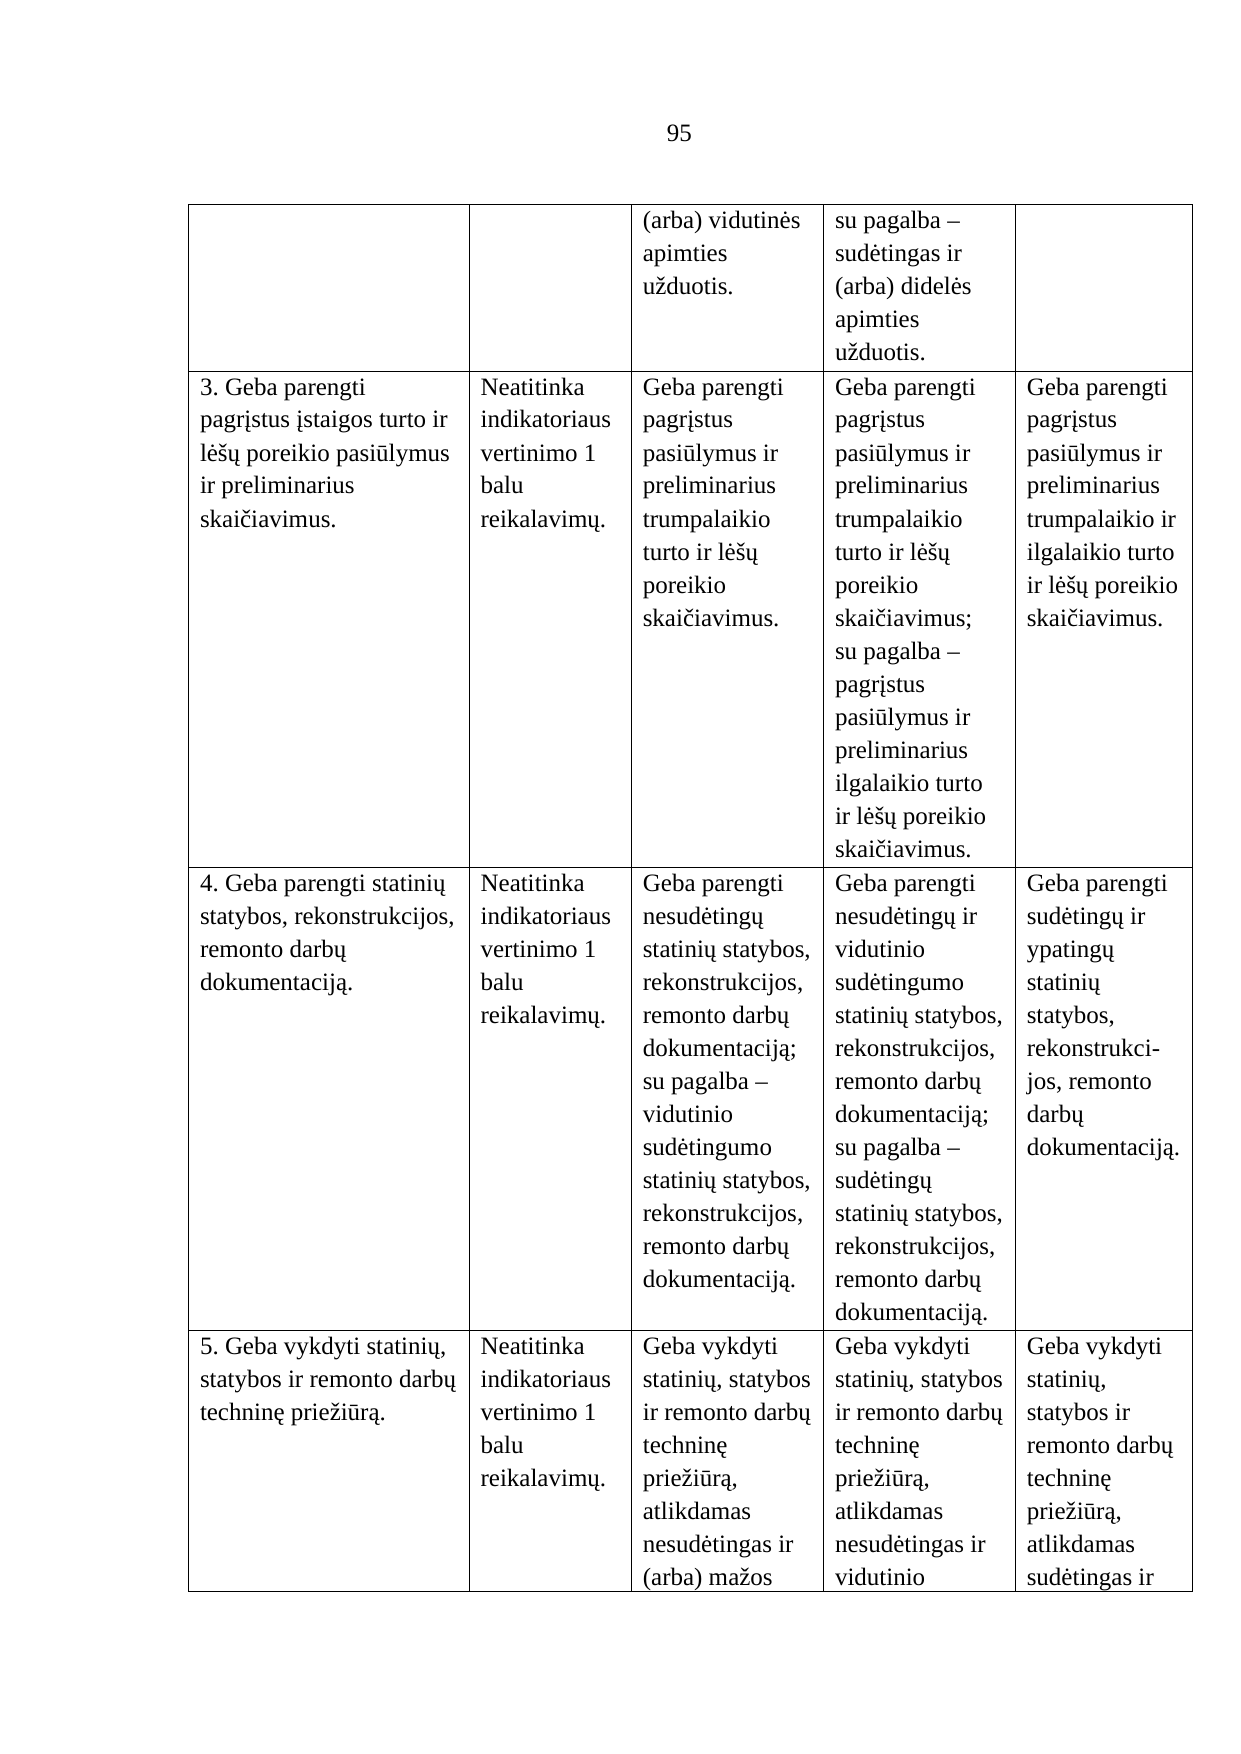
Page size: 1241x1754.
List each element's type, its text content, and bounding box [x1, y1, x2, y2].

table_cell Geba parengti pagrįstus pasiūlymus ir preliminarius trumpalaikio turto ir lėšų poreikio skaičiavimus. [632, 372, 823, 867]
table_cell [189, 205, 469, 371]
table_cell 5. Geba vykdyti statinių, statybos ir remonto darbų techninę priežiūrą. [189, 1331, 469, 1591]
table_cell [470, 205, 631, 371]
table_cell Neatitinka indikatoriaus vertinimo 1 balu reikalavimų. [470, 1331, 631, 1591]
table_cell Geba parengti pagrįstus pasiūlymus ir preliminarius trumpalaikio turto ir lėšų poreikio skaičiavimus; su pagalba – pagrįstus pasiūlymus ir preliminarius ilgalaikio turto ir lėšų poreikio skaičiavimus. [824, 372, 1015, 867]
table_cell [1016, 205, 1192, 371]
table_cell 3. Geba parengti pagrįstus įstaigos turto ir lėšų poreikio pasiūlymus ir preliminarius skaičiavimus. [189, 372, 469, 867]
table_cell Neatitinka indikatoriaus vertinimo 1 balu reikalavimų. [470, 868, 631, 1330]
table_cell Geba parengti nesudėtingų ir vidutinio sudėtingumo statinių statybos, rekonstrukcijos, remonto darbų dokumentaciją; su pagalba – sudėtingų statinių statybos, rekonstrukcijos, remonto darbų dokumentaciją. [824, 868, 1015, 1330]
table_cell su pagalba – sudėtingas ir (arba) didelės apimties užduotis. [824, 205, 1015, 371]
table_cell Neatitinka indikatoriaus vertinimo 1 balu reikalavimų. [470, 372, 631, 867]
table_cell Geba vykdyti statinių, statybos ir remonto darbų techninę priežiūrą, atlikdamas nesudėtingas ir (arba) mažos [632, 1331, 823, 1591]
table_cell Geba parengti sudėtingų ir ypatingų statinių statybos, rekonstrukci-jos, remonto darbų dokumentaciją. [1016, 868, 1192, 1330]
table_cell Geba vykdyti statinių, statybos ir remonto darbų techninę priežiūrą, atlikdamas nesudėtingas ir vidutinio [824, 1331, 1015, 1591]
table_cell Geba parengti nesudėtingų statinių statybos, rekonstrukcijos, remonto darbų dokumentaciją; su pagalba – vidutinio sudėtingumo statinių statybos, rekonstrukcijos, remonto darbų dokumentaciją. [632, 868, 823, 1330]
table_cell Geba vykdyti statinių, statybos ir remonto darbų techninę priežiūrą, atlikdamas sudėtingas ir [1016, 1331, 1192, 1591]
table_cell Geba parengti pagrįstus pasiūlymus ir preliminarius trumpalaikio ir ilgalaikio turto ir lėšų poreikio skaičiavimus. [1016, 372, 1192, 867]
table_cell (arba) vidutinės apimties užduotis. [632, 205, 823, 371]
table_cell 4. Geba parengti statinių statybos, rekonstrukcijos, remonto darbų dokumentaciją. [189, 868, 469, 1330]
